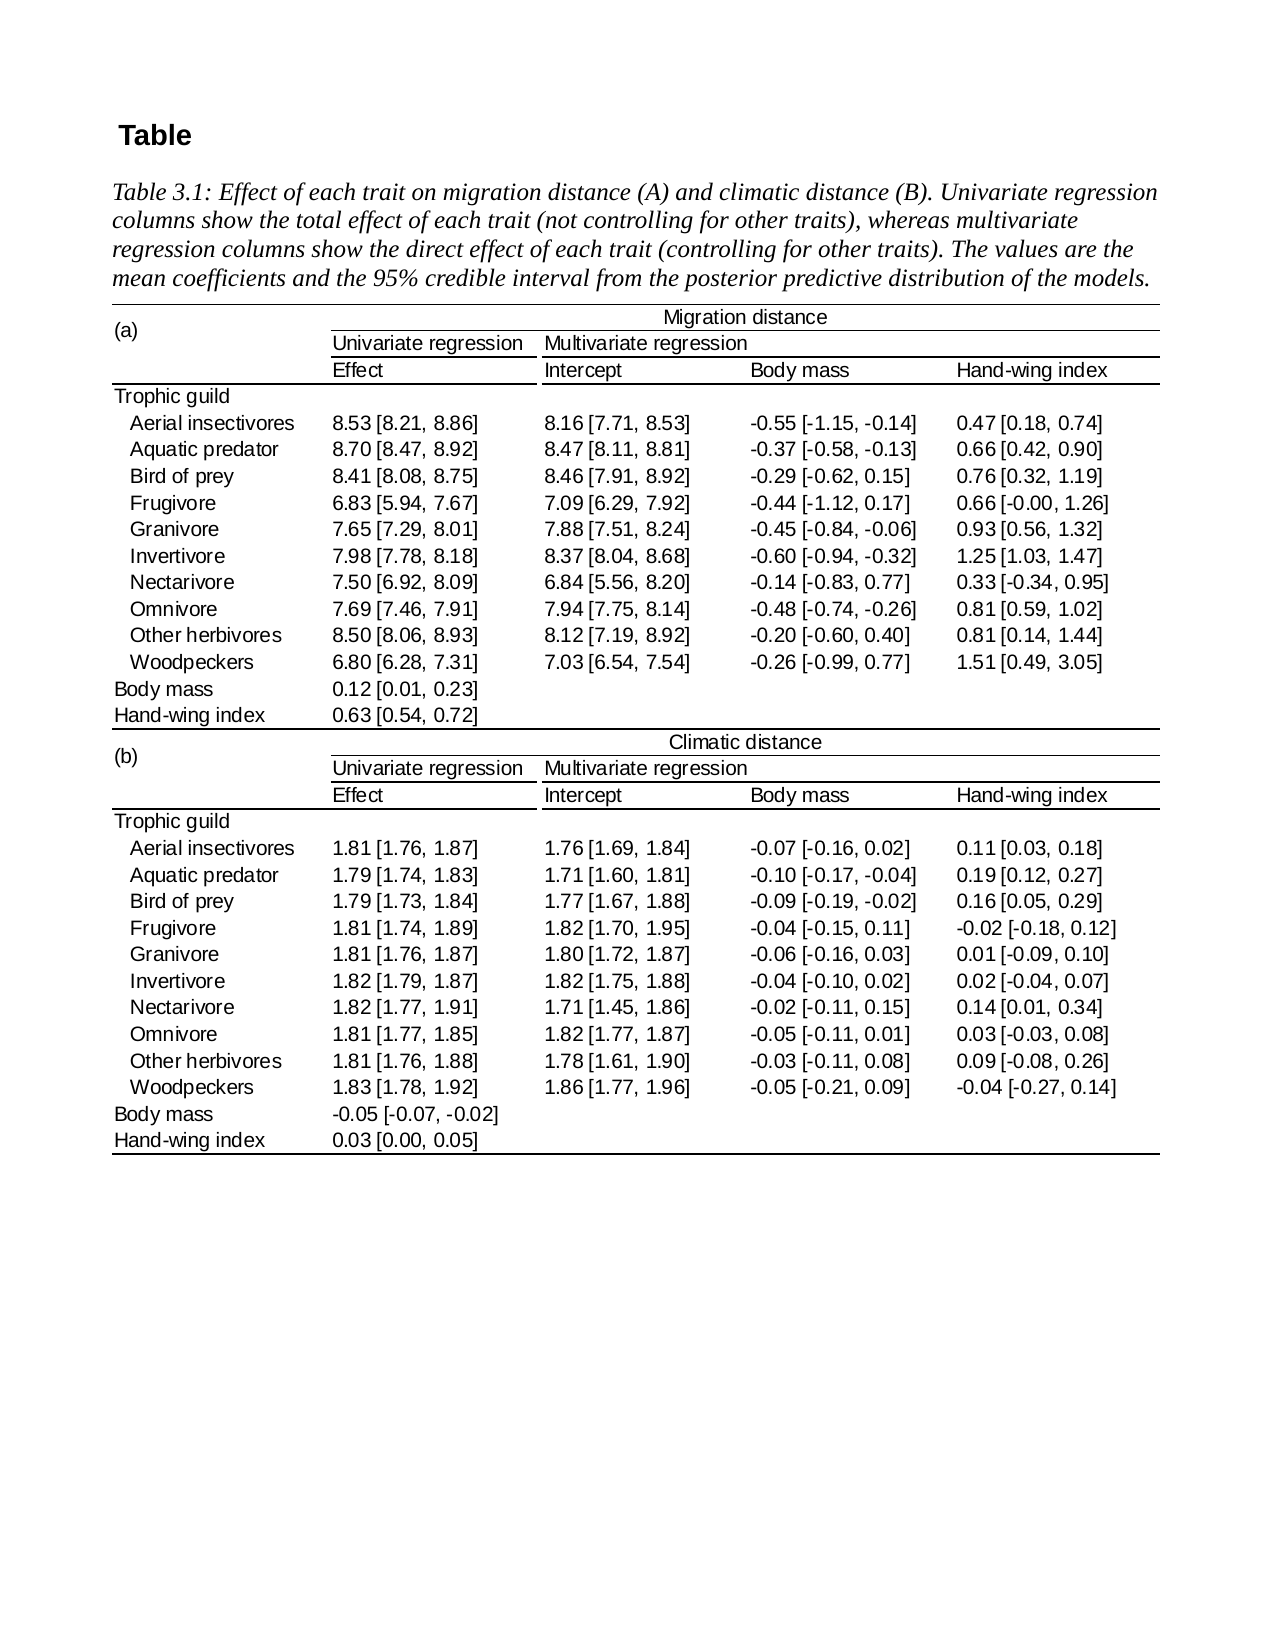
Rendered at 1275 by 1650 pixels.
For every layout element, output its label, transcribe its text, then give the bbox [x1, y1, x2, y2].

text Table 3.1: Effect of each trait on migration distance (A) and climatic distance (B). Univariate regression columns show the total effect of each trait (not controlling for other traits), whereas multivariate regression columns show the direct effect of each trait (controlling for other traits). The values are the mean coefficients and the 95% credible interval from the posterior predictive distribution of the models. [112, 177, 1163, 292]
subtitle Table [118, 118, 1157, 152]
